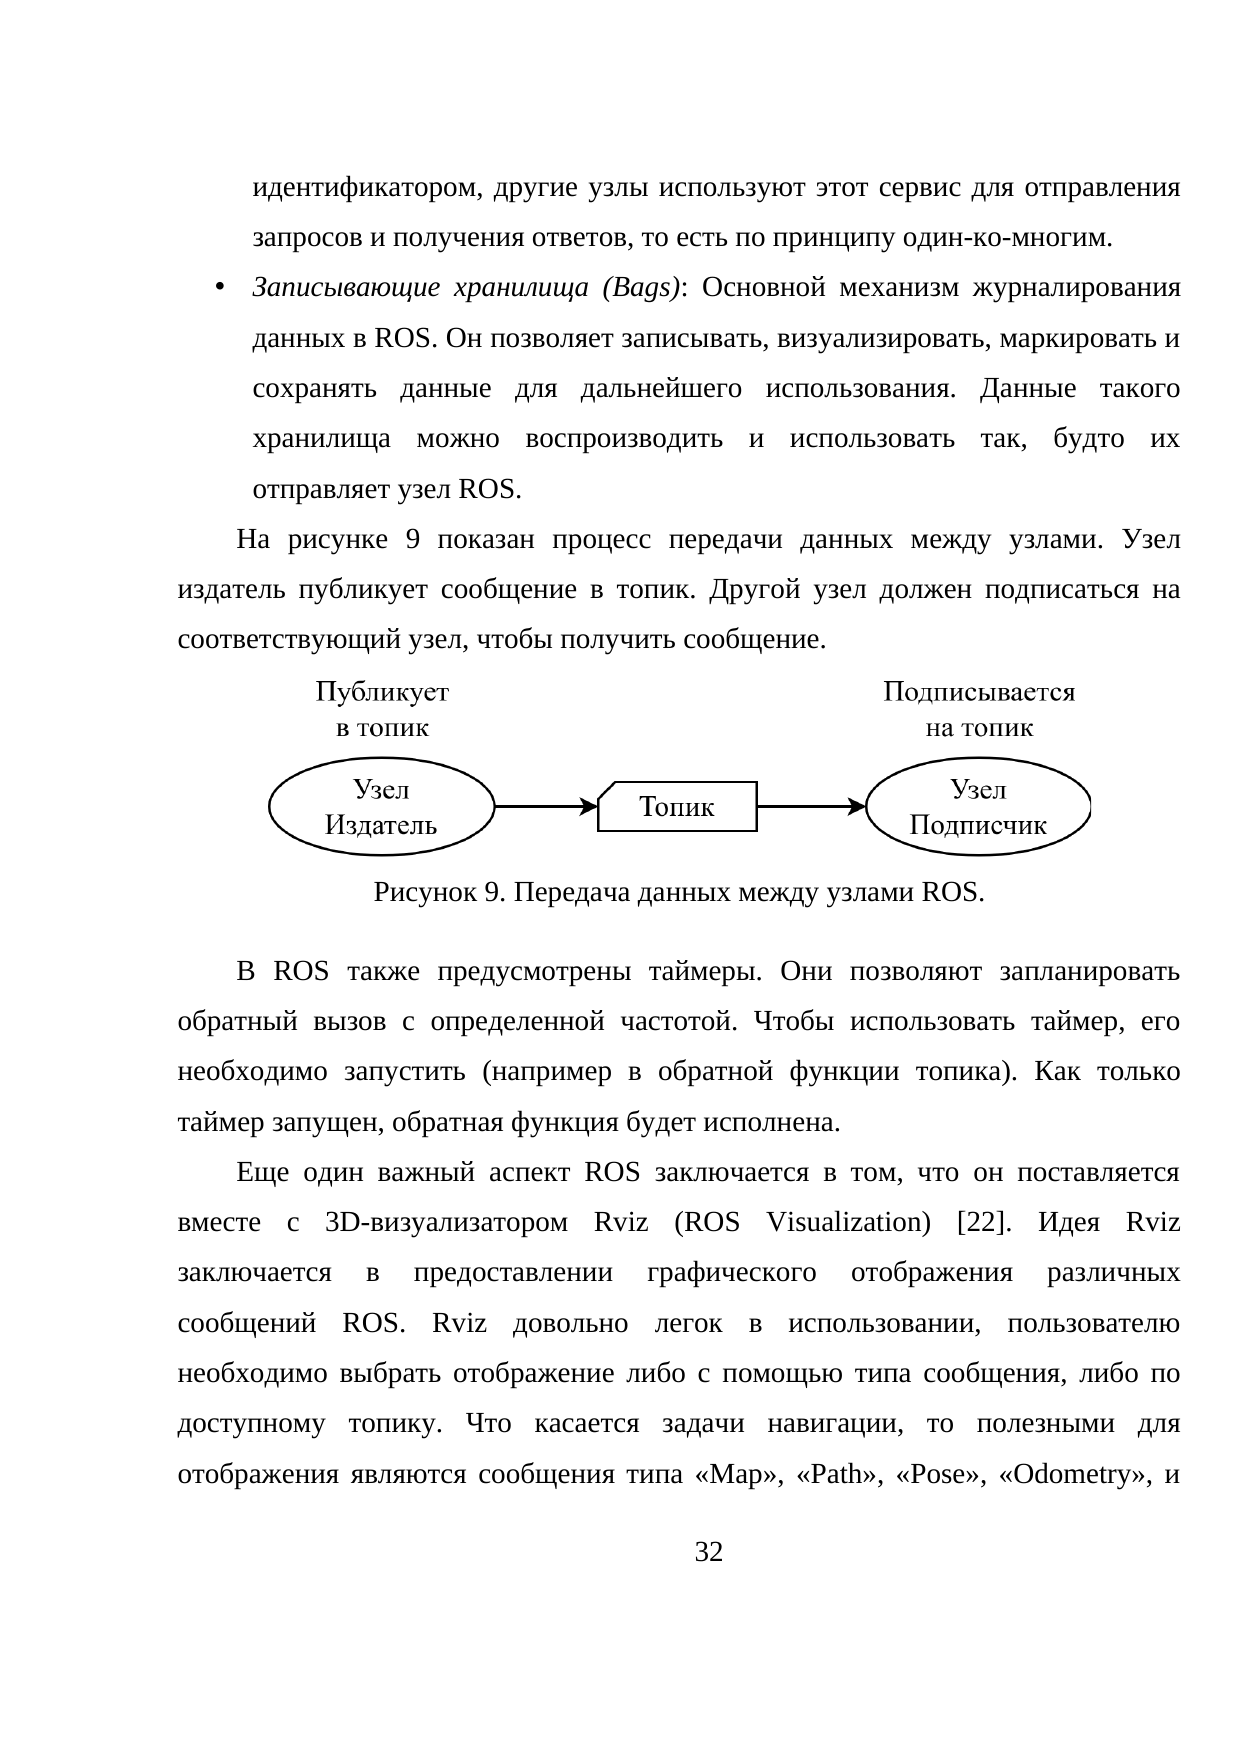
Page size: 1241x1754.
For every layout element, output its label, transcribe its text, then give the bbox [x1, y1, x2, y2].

text В ROS также предусмотрены таймеры. Они позволяют запланировать обратный вызов с определенной частотой. Чтобы использовать таймер, его необходимо запустить (например в обратной функции топика). Как только таймер запущен, обратная функция будет исполнена. [177, 953, 1181, 1137]
list Записывающие хранилища (Bags): Основной механизм журналирования данных в ROS. Он позволяет записывать, визуализировать, маркировать и сохранять данные для дальнейшего использования. Данные такого хранилища можно воспроизводить и использовать так, будто их отправляет узел ROS. [215, 269, 1181, 504]
picture [267, 672, 1092, 857]
text Рисунок 9. Передача данных между узлами ROS. [267, 857, 1091, 907]
list идентификатором, другие узлы используют этот сервис для отправления запросов и получения ответов, то есть по принципу один-ко-многим. [215, 169, 1181, 253]
text Еще один важный аспект ROS заключается в том, что он поставляется вместе с 3D-визуализатором Rviz (ROS Visualization) [22]. Идея Rviz заключается в предоставлении графического отображения различных сообщений ROS. Rviz довольно легок в использовании, пользователю необходимо выбрать отображение либо с помощью типа сообщения, либо по доступному топику. Что касается задачи навигации, то полезными для отображения являются сообщения типа «Map», «Path», «Pose», «Odometry», и [177, 1154, 1181, 1489]
text На рисунке 9 показан процесс передачи данных между узлами. Узел издатель публикует сообщение в топик. Другой узел должен подписаться на соответствующий узел, чтобы получить сообщение. [177, 521, 1181, 655]
